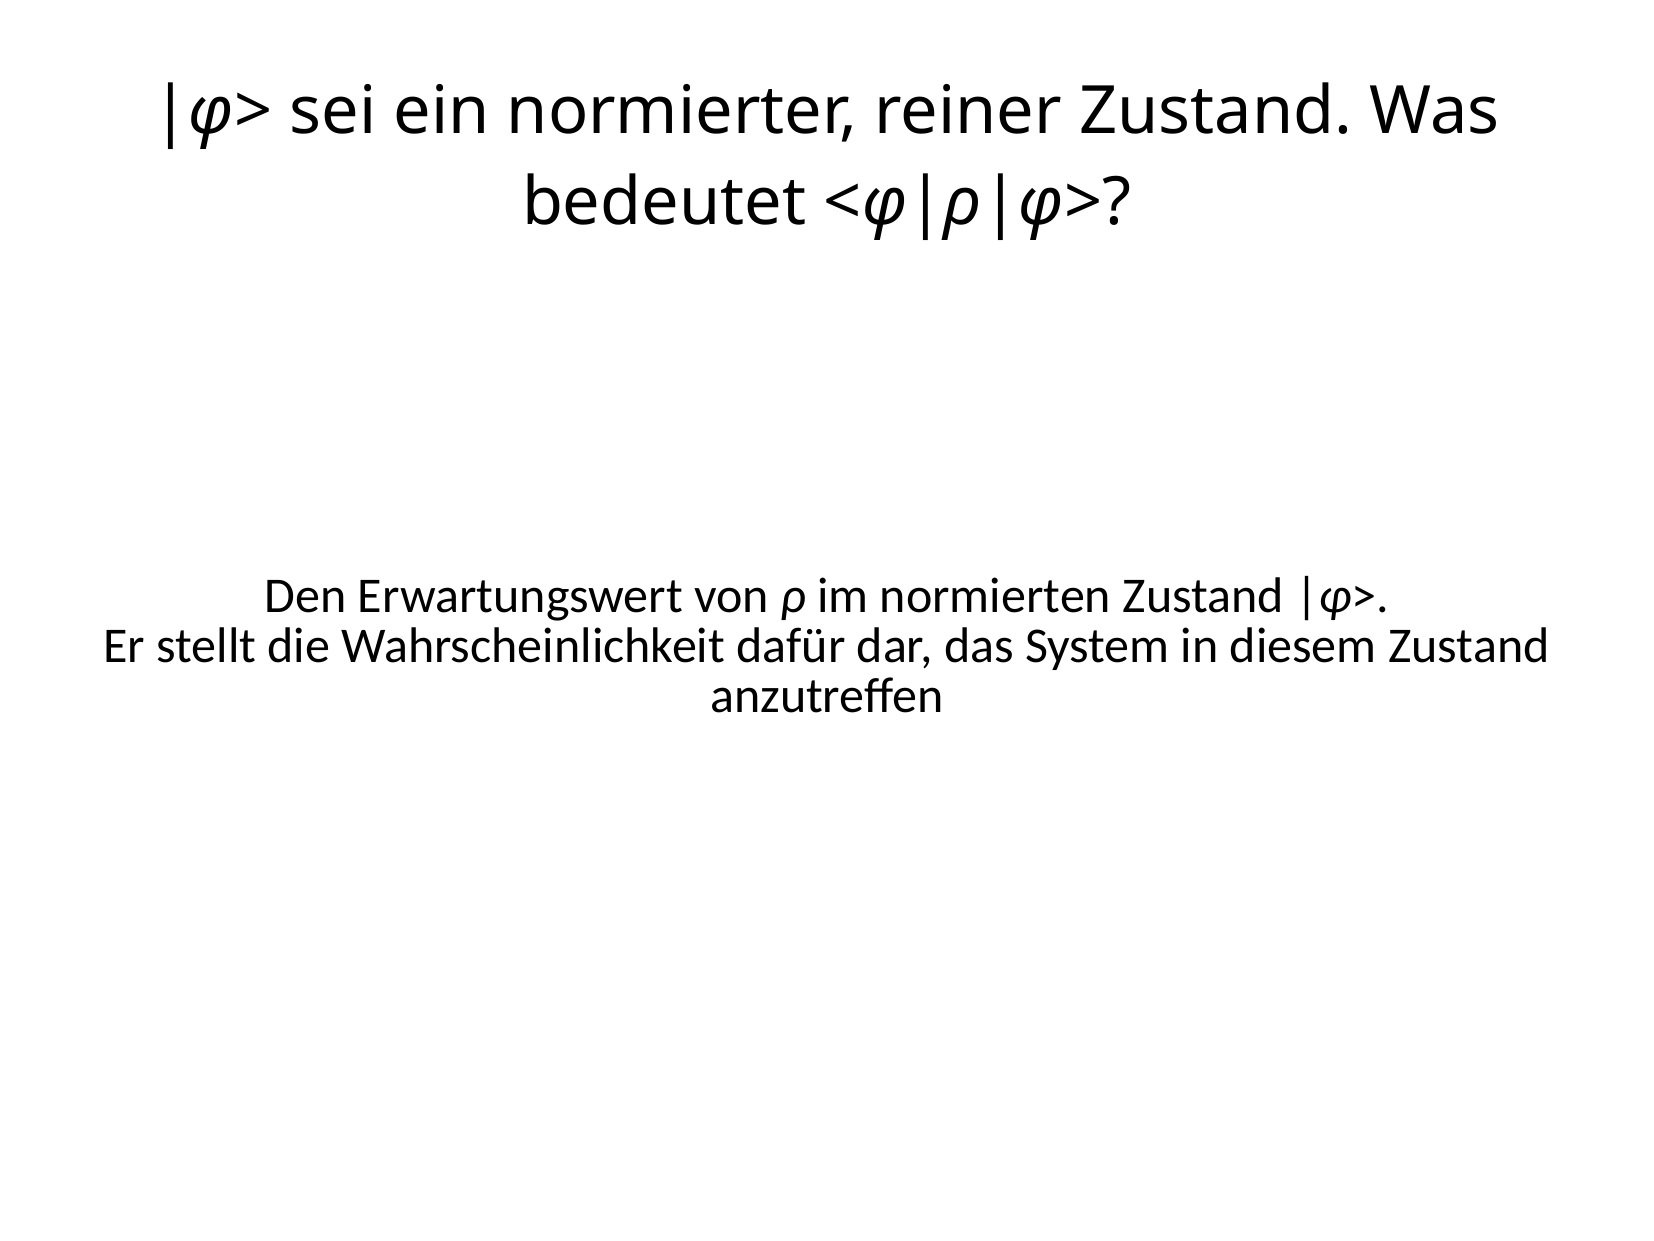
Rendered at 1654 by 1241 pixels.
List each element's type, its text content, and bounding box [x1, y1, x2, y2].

subtitle Den Erwartungswert von ρ im normierten Zustand |φ>. Er stellt die Wahrscheinlichkeit dafür dar, das System in diesem Zustand anzutreffen [82, 290, 1571, 1010]
title |φ> sei ein normierter, reiner Zustand. Was bedeutet <φ|ρ|φ>? [82, 49, 1571, 257]
